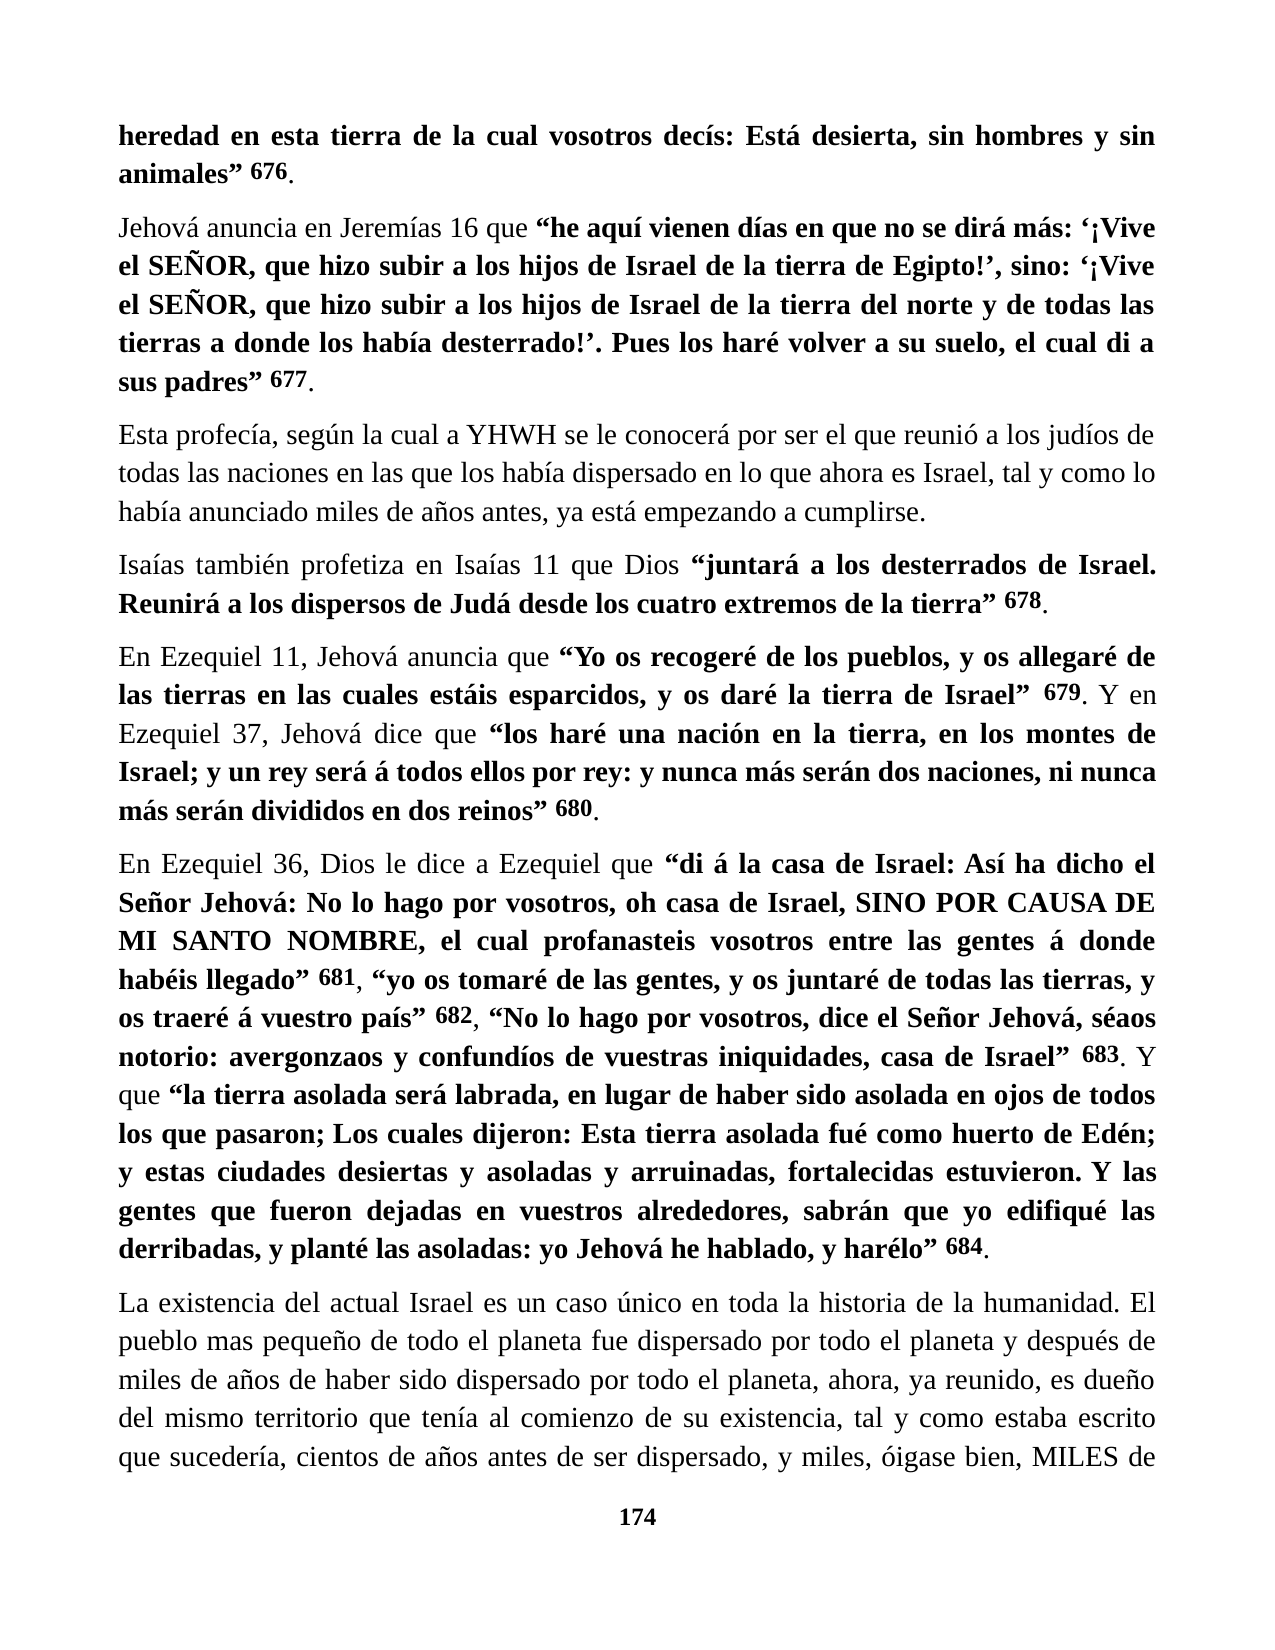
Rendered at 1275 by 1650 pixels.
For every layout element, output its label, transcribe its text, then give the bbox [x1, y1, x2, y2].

text Isaías también profetiza en Isaías 11 que Dios “juntará a los desterrados de Israel. Reunirá a los dispersos de Judá desde los cuatro extremos de la tierra” . [118, 547, 1157, 619]
text Esta profecía, según la cual a YHWH se le conocerá por ser el que reunió a los judíos de todas las naciones en las que los había dispersado en lo que ahora es Israel, tal y como lo había anunciado miles de años antes, ya está empezando a cumplirse. [118, 417, 1157, 528]
text La existencia del actual Israel es un caso único en toda la historia de la humanidad. El pueblo mas pequeño de todo el planeta fue dispersado por todo el planeta y después de miles de años de haber sido dispersado por todo el planeta, ahora, ya reunido, es dueño del mismo territorio que tenía al comienzo de su existencia, tal y como estaba escrito que sucedería, cientos de años antes de ser dispersado, y miles, óigase bien, MILES de [118, 1285, 1157, 1472]
text Jehová anuncia en Jeremías 16 que “he aquí vienen días en que no se dirá más: ‘¡Vive el SEÑOR, que hizo subir a los hijos de Israel de la tierra de Egipto!’, sino: ‘¡Vive el SEÑOR, que hizo subir a los hijos de Israel de la tierra del norte y de todas las tierras a donde los había desterrado!’. Pues los haré volver a su suelo, el cual di a sus padres” . [118, 210, 1157, 397]
text En Ezequiel 11, Jehová anuncia que “Yo os recogeré de los pueblos, y os allegaré de las tierras en las cuales estáis esparcidos, y os daré la tierra de Israel” . Y en Ezequiel 37, Jehová dice que “los haré una nación en la tierra, en los montes de Israel; y un rey será á todos ellos por rey: y nunca más serán dos naciones, ni nunca más serán divididos en dos reinos” . [118, 639, 1157, 827]
text En Ezequiel 36, Dios le dice a Ezequiel que “di á la casa de Israel: Así ha dicho el Señor Jehová: No lo hago por vosotros, oh casa de Israel, SINO POR CAUSA DE MI SANTO NOMBRE, el cual profanasteis vosotros entre las gentes á donde habéis llegado” , “yo os tomaré de las gentes, y os juntaré de todas las tierras, y os traeré á vuestro país” , “No lo hago por vosotros, dice el Señor Jehová, séaos notorio: avergonzaos y confundíos de vuestras iniquidades, casa de Israel” . Y que “la tierra asolada será labrada, en lugar de haber sido asolada en ojos de todos los que pasaron; Los cuales dijeron: Esta tierra asolada fué como huerto de Edén; y estas ciudades desiertas y asoladas y arruinadas, fortalecidas estuvieron. Y las gentes que fueron dejadas en vuestros alrededores, sabrán que yo edifiqué las derribadas, y planté las asoladas: yo Jehová he hablado, y harélo” . [118, 846, 1157, 1265]
text heredad en esta tierra de la cual vosotros decís: Está desierta, sin hombres y sin animales” . [118, 118, 1157, 190]
